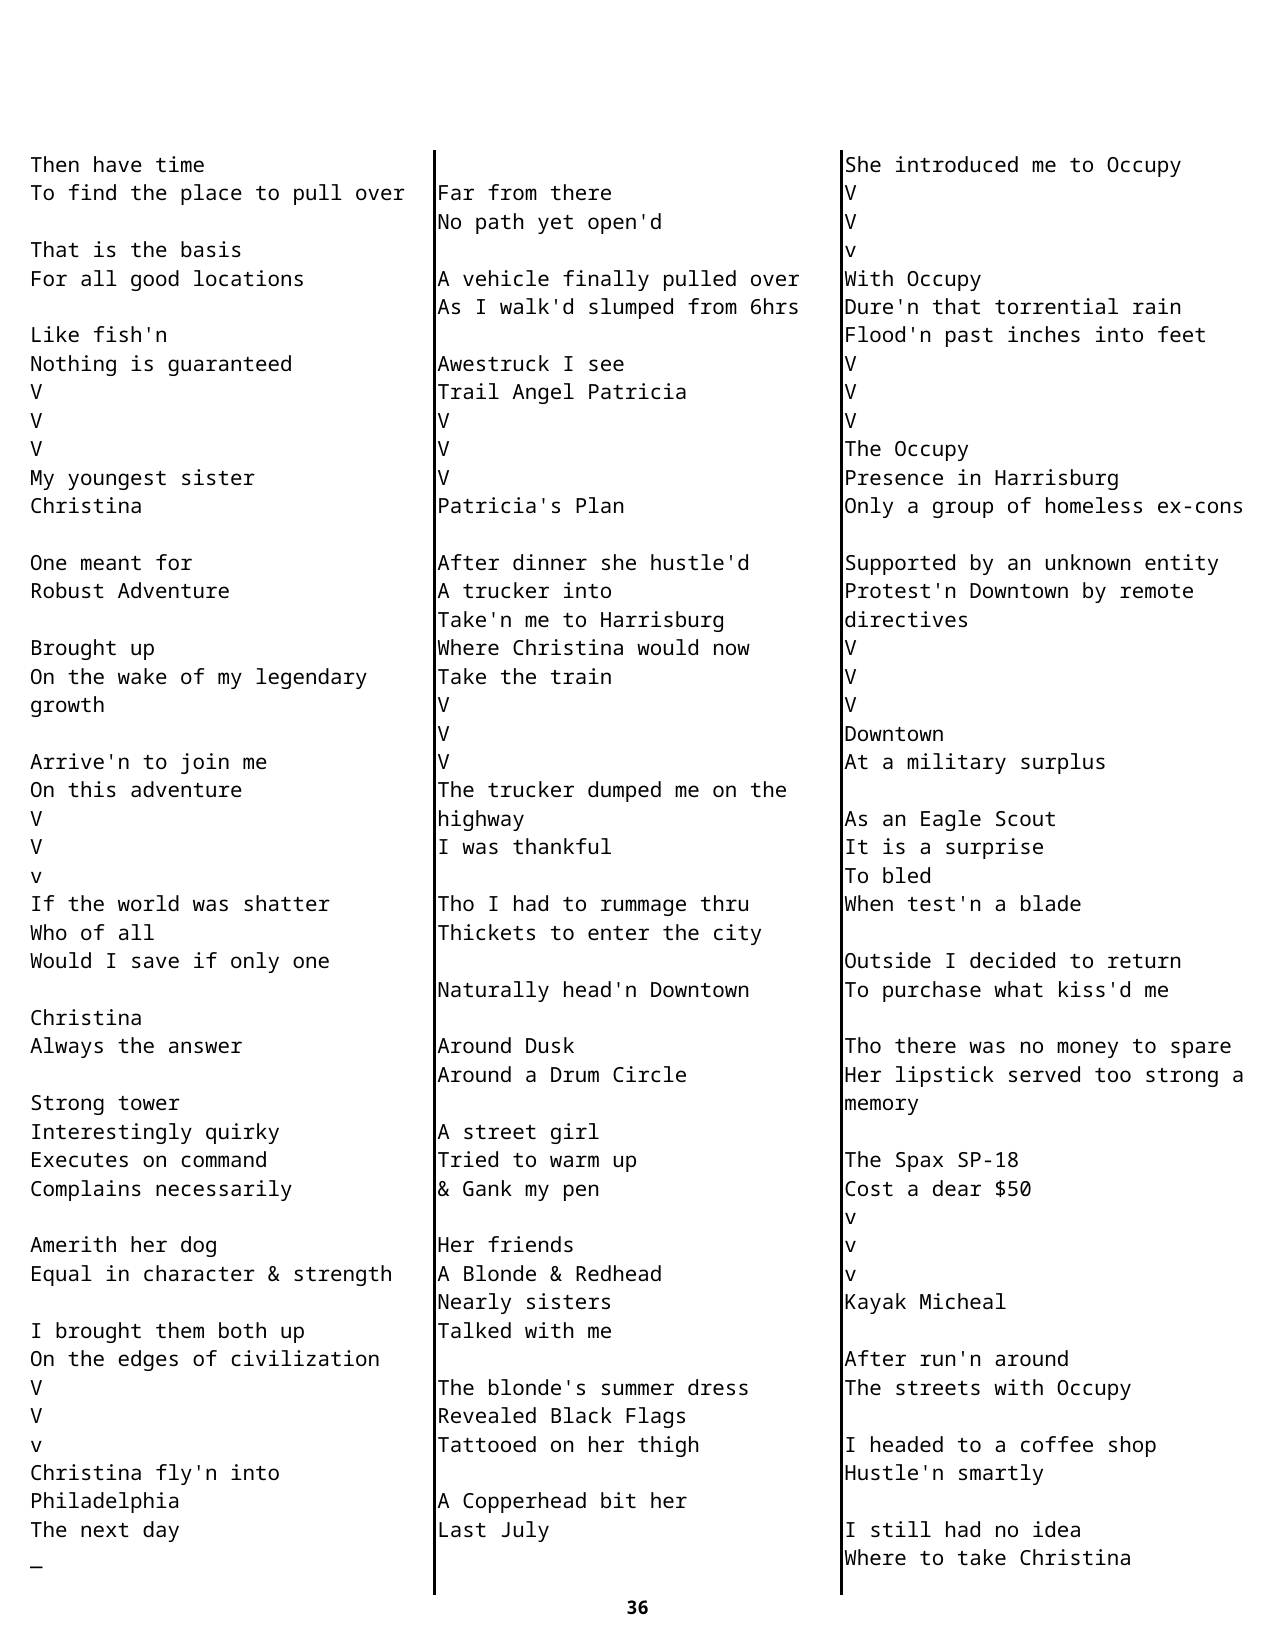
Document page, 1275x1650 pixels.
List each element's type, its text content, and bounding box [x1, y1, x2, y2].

text The trucker dumped me on the highway [437, 776, 838, 832]
text To find the place to pull over [30, 178, 431, 207]
text The streets with Occupy [844, 1373, 1245, 1401]
text Naturally head'n Downtown [437, 975, 838, 1003]
text Christina [30, 491, 431, 520]
text Brought up [30, 633, 431, 662]
text Tattooed on her thigh [437, 1430, 838, 1458]
text Amerith her dog [30, 1231, 431, 1259]
text Around Dusk [437, 1032, 838, 1060]
text A Blonde & Redhead [437, 1259, 838, 1287]
text Presence in Harrisburg [844, 463, 1245, 491]
text v [844, 1231, 1245, 1259]
text V [437, 747, 838, 776]
text The next day [30, 1515, 431, 1543]
text On the edges of civilization [30, 1344, 431, 1373]
text V [437, 434, 838, 463]
text V [844, 406, 1245, 434]
text For all good locations [30, 264, 431, 292]
text Equal in character & strength [30, 1259, 431, 1287]
text Cost a dear $50 [844, 1174, 1245, 1202]
text To bled [844, 861, 1245, 889]
text Where to take Christina [844, 1543, 1245, 1572]
text It is a surprise [844, 832, 1245, 861]
text Only a group of homeless ex-cons [844, 491, 1245, 520]
text V [437, 690, 838, 719]
text Christina fly'n into [30, 1458, 431, 1487]
text Her lipstick served too strong a memory [844, 1060, 1245, 1117]
text V [844, 207, 1245, 235]
text Far from there [437, 178, 838, 207]
text As I walk'd slumped from 6hrs [437, 292, 838, 321]
text Tho there was no money to spare [844, 1032, 1245, 1060]
text After dinner she hustle'd [437, 548, 838, 577]
text v [844, 1202, 1245, 1231]
text I brought them both up [30, 1316, 431, 1344]
text V [30, 434, 431, 463]
text Revealed Black Flags [437, 1401, 838, 1430]
text Around a Drum Circle [437, 1060, 838, 1088]
text V [437, 406, 838, 434]
text Talked with me [437, 1316, 838, 1344]
text v [844, 235, 1245, 264]
text V [437, 463, 838, 491]
text As an Eagle Scout [844, 804, 1245, 832]
text Nothing is guaranteed [30, 349, 431, 377]
text The blonde's summer dress [437, 1373, 838, 1401]
text Last July [437, 1515, 838, 1543]
text Where Christina would now [437, 633, 838, 662]
text Christina [30, 1003, 431, 1032]
text V [844, 349, 1245, 377]
text V [30, 1401, 431, 1430]
text On the wake of my legendary growth [30, 662, 431, 719]
text Tho I had to rummage thru [437, 889, 838, 918]
text Supported by an unknown entity [844, 548, 1245, 577]
text Would I save if only one [30, 946, 431, 975]
text Hustle'n smartly [844, 1458, 1245, 1487]
text The Occupy [844, 434, 1245, 463]
text V [844, 662, 1245, 690]
text I headed to a coffee shop [844, 1430, 1245, 1458]
text Awestruck I see [437, 349, 838, 377]
text Take the train [437, 662, 838, 690]
text I was thankful [437, 832, 838, 861]
text V [30, 832, 431, 861]
text V [844, 690, 1245, 719]
text The Spax SP-18 [844, 1145, 1245, 1174]
text When test'n a blade [844, 889, 1245, 918]
text She introduced me to Occupy [844, 150, 1245, 178]
text A trucker into [437, 577, 838, 605]
text v [30, 861, 431, 889]
text Trail Angel Patricia [437, 377, 838, 406]
text Dure'n that torrential rain [844, 292, 1245, 321]
text Outside I decided to return [844, 946, 1245, 975]
text V [437, 719, 838, 747]
text Always the answer [30, 1032, 431, 1060]
text _ [30, 1543, 431, 1572]
text With Occupy [844, 264, 1245, 292]
text Tried to warm up [437, 1145, 838, 1174]
text v [844, 1259, 1245, 1287]
text I still had no idea [844, 1515, 1245, 1543]
text Complains necessarily [30, 1174, 431, 1202]
text Her friends [437, 1231, 838, 1259]
text Thickets to enter the city [437, 918, 838, 946]
text Kayak Micheal [844, 1287, 1245, 1316]
text No path yet open'd [437, 207, 838, 235]
text V [30, 377, 431, 406]
text That is the basis [30, 235, 431, 264]
text Patricia's Plan [437, 491, 838, 520]
text Then have time [30, 150, 431, 178]
text Interestingly quirky [30, 1117, 431, 1145]
text My youngest sister [30, 463, 431, 491]
text At a military surplus [844, 747, 1245, 776]
text One meant for [30, 548, 431, 577]
text On this adventure [30, 776, 431, 804]
text & Gank my pen [437, 1174, 838, 1202]
text Flood'n past inches into feet [844, 321, 1245, 349]
text V [844, 178, 1245, 207]
text Like fish'n [30, 321, 431, 349]
text V [30, 1373, 431, 1401]
text V [30, 804, 431, 832]
text To purchase what kiss'd me [844, 975, 1245, 1003]
text Nearly sisters [437, 1287, 838, 1316]
text Who of all [30, 918, 431, 946]
text Robust Adventure [30, 577, 431, 605]
text V [30, 406, 431, 434]
text Take'n me to Harrisburg [437, 605, 838, 633]
text Strong tower [30, 1088, 431, 1117]
text Executes on command [30, 1145, 431, 1174]
text A vehicle finally pulled over [437, 264, 838, 292]
text A street girl [437, 1117, 838, 1145]
text Philadelphia [30, 1487, 431, 1515]
text Downtown [844, 719, 1245, 747]
text V [844, 377, 1245, 406]
text After run'n around [844, 1344, 1245, 1373]
text Arrive'n to join me [30, 747, 431, 776]
text A Copperhead bit her [437, 1487, 838, 1515]
text Protest'n Downtown by remote directives [844, 577, 1245, 633]
text v [30, 1430, 431, 1458]
text If the world was shatter [30, 889, 431, 918]
text V [844, 633, 1245, 662]
